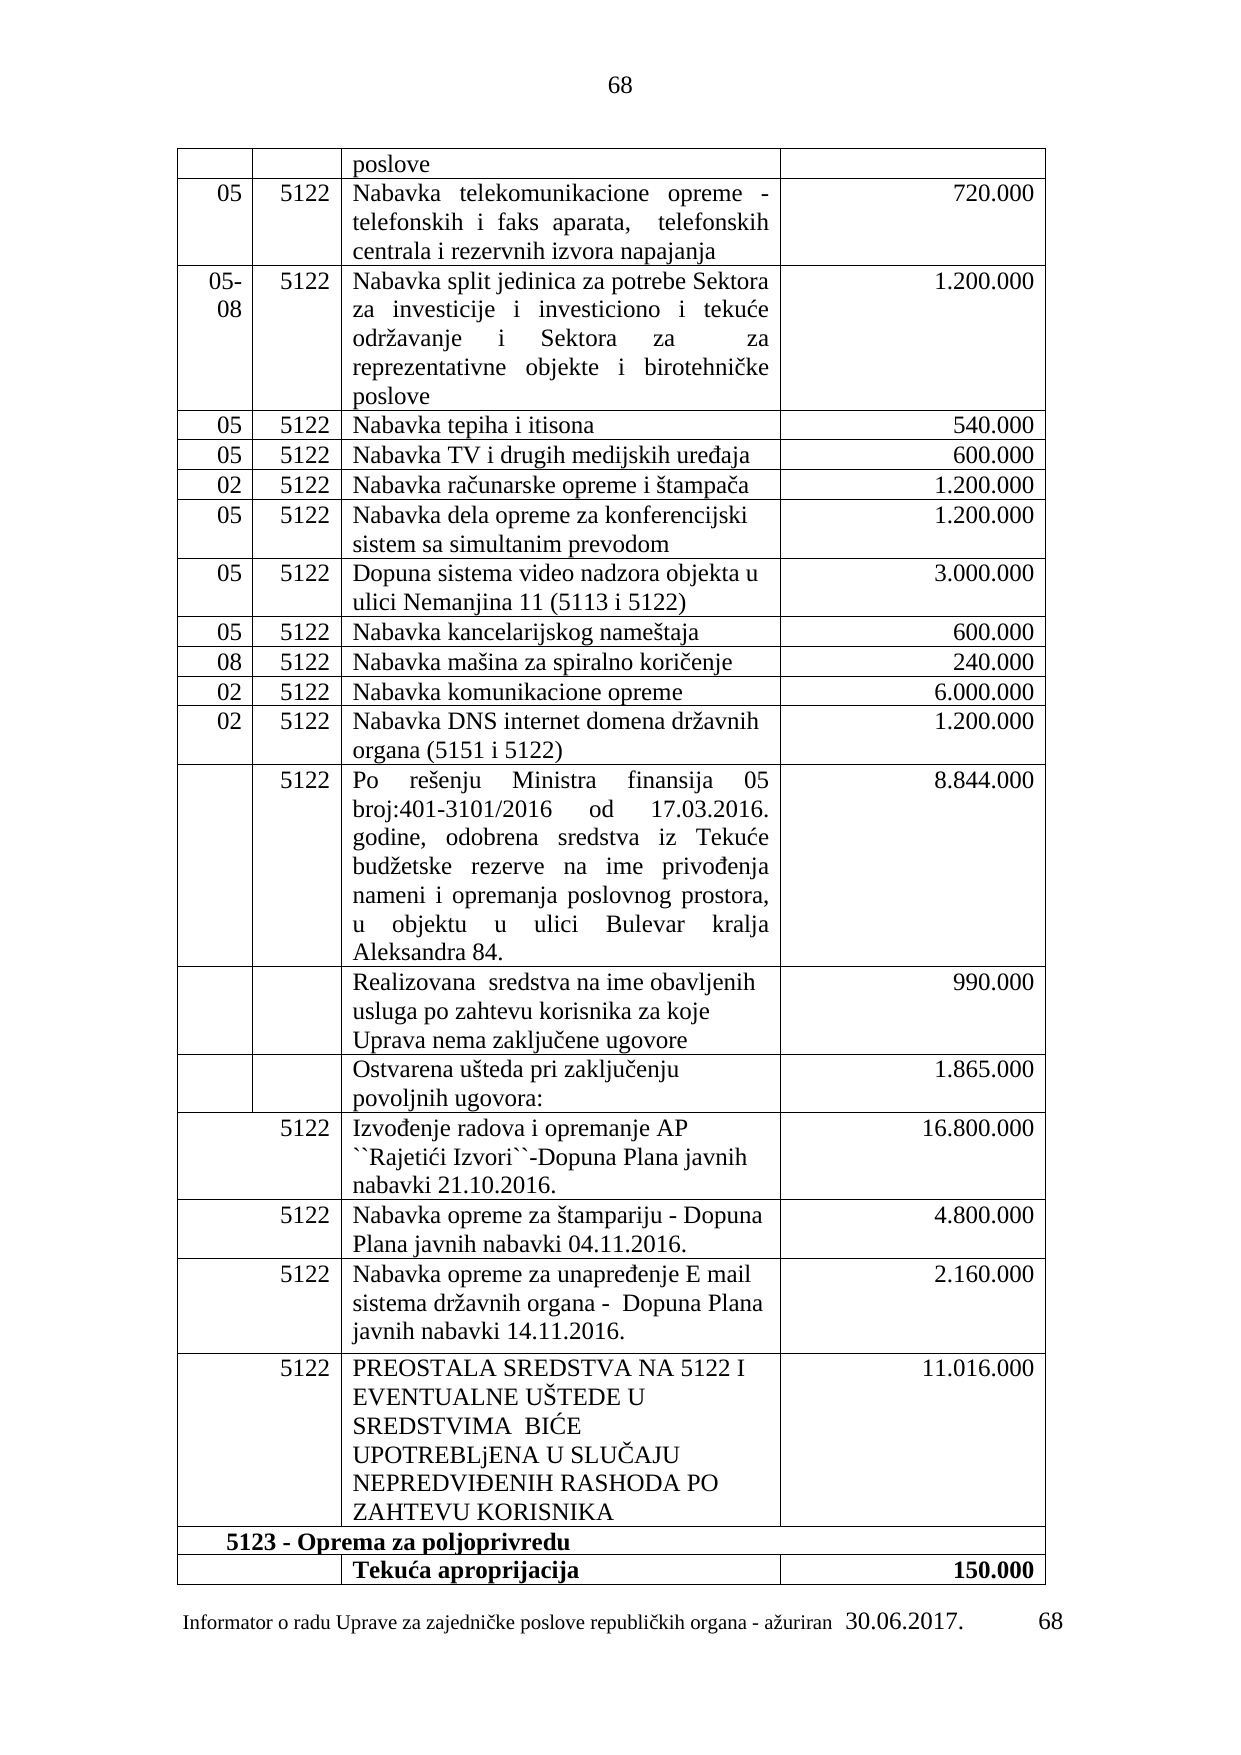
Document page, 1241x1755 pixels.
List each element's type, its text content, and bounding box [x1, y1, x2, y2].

table_cell [178, 1055, 252, 1112]
table_cell Nabavka opreme za štampariju - Dopuna Plana javnih nabavki 04.11.2016. [342, 1200, 780, 1258]
table_cell 8.844.000 [781, 765, 1045, 966]
table_cell [781, 149, 1045, 177]
table_cell 05 [178, 179, 252, 265]
table_cell 540.000 [781, 411, 1045, 439]
table_cell 05 [178, 559, 252, 616]
table_cell 02 [178, 706, 252, 764]
table_cell [253, 967, 341, 1053]
table_cell 6.000.000 [781, 677, 1045, 705]
table_cell Nabavka dela opreme za konferencijski sistem sa simultanim prevodom [342, 500, 780, 557]
table_cell Nabavka opreme za unapređenje E mail sistema državnih organa - Dopuna Plana javnih nabavki 14.11.2016. [342, 1259, 780, 1352]
table_cell [178, 967, 252, 1053]
table_cell 240.000 [781, 647, 1045, 676]
table_cell Nabavka komunikacione opreme [342, 677, 780, 705]
table_cell 1.200.000 [781, 500, 1045, 557]
table_cell Nabavka telekomunikacione opreme - telefonskih i faks aparata, telefonskih centrala i rezervnih izvora napajanja [342, 179, 780, 265]
table_cell 02 [178, 677, 252, 705]
table_cell 5122 [253, 179, 341, 265]
table_cell Izvođenje radova i opremanje AP ``Rajetići Izvori``-Dopuna Plana javnih nabavki 21.10.2016. [342, 1113, 780, 1199]
table_cell 5122 [178, 1354, 341, 1526]
table_cell Nabavka računarske opreme i štampača [342, 470, 780, 499]
table_cell 4.800.000 [781, 1200, 1045, 1258]
table_cell 02 [178, 470, 252, 499]
table_cell 11.016.000 [781, 1354, 1045, 1526]
table_cell poslove [342, 149, 780, 177]
table_cell [253, 149, 341, 177]
table_cell 5122 [253, 677, 341, 705]
table_cell 5122 [253, 647, 341, 676]
table_cell 5122 [178, 1113, 341, 1199]
table_cell 5122 [253, 440, 341, 469]
table_cell 2.160.000 [781, 1259, 1045, 1352]
table_cell 1.200.000 [781, 266, 1045, 409]
table_cell Dopuna sistema video nadzora objekta u ulici Nemanjina 11 (5113 i 5122) [342, 559, 780, 616]
table_cell 05-08 [178, 266, 252, 409]
table_cell Nabavka split jedinica za potrebe Sektora za investicije i investiciono i tekuće održavanje i Sektora za za reprezentativne objekte i birotehničke poslove [342, 266, 780, 409]
table_cell 1.200.000 [781, 470, 1045, 499]
table_cell 5122 [253, 500, 341, 557]
table_cell 3.000.000 [781, 559, 1045, 616]
table_cell 5122 [253, 411, 341, 439]
table_cell Po rešenju Ministra finansija 05 broj:401-3101/2016 od 17.03.2016. godine, odobrena sredstva iz Tekuće budžetske rezerve na ime privođenja nameni i opremanja poslovnog prostora, u objektu u ulici Bulevar kralјa Aleksandra 84. [342, 765, 780, 966]
table_cell 5122 [178, 1200, 341, 1258]
table_cell Nabavka kancelarijskog nameštaja [342, 617, 780, 646]
table_cell 720.000 [781, 179, 1045, 265]
table_cell 05 [178, 617, 252, 646]
table_cell 5122 [253, 706, 341, 764]
table_cell 05 [178, 500, 252, 557]
table_cell 05 [178, 411, 252, 439]
table_cell [178, 149, 252, 177]
table_cell 1.200.000 [781, 706, 1045, 764]
table_cell 600.000 [781, 617, 1045, 646]
table_cell 5122 [253, 765, 341, 966]
table_cell Nabavka DNS internet domena državnih organa (5151 i 5122) [342, 706, 780, 764]
table_cell [253, 1055, 341, 1112]
table_cell PREOSTALA SREDSTVA NA 5122 I EVENTUALNE UŠTEDE U SREDSTVIMA BIĆE UPOTREBLjENA U SLUČAJU NEPREDVIĐENIH RASHODA PO ZAHTEVU KORISNIKA [342, 1354, 780, 1526]
table_cell Nabavka mašina za spiralno koričenje [342, 647, 780, 676]
table_cell 5122 [253, 559, 341, 616]
table_cell 05 [178, 440, 252, 469]
table_cell 5122 [253, 266, 341, 409]
table_cell 990.000 [781, 967, 1045, 1053]
table_cell 5122 [253, 470, 341, 499]
table_cell 08 [178, 647, 252, 676]
table_cell Nabavka tepiha i itisona [342, 411, 780, 439]
table_cell Realizovana sredstva na ime obavlјenih usluga po zahtevu korisnika za koje Uprava nema zaklјučene ugovore [342, 967, 780, 1053]
table_cell Ostvarena ušteda pri zaklјučenju povolјnih ugovora: [342, 1055, 780, 1112]
table_cell 5123 - Oprema za polјoprivredu [178, 1527, 1045, 1554]
table_cell [178, 1555, 341, 1584]
table_cell 5122 [178, 1259, 341, 1352]
table_cell 150.000 [781, 1555, 1045, 1584]
table_cell 600.000 [781, 440, 1045, 469]
table_cell [178, 765, 252, 966]
table_cell Nabavka TV i drugih medijskih uređaja [342, 440, 780, 469]
table_cell 5122 [253, 617, 341, 646]
table_cell Tekuća aproprijacija [342, 1555, 780, 1584]
table_cell 16.800.000 [781, 1113, 1045, 1199]
table_cell 1.865.000 [781, 1055, 1045, 1112]
